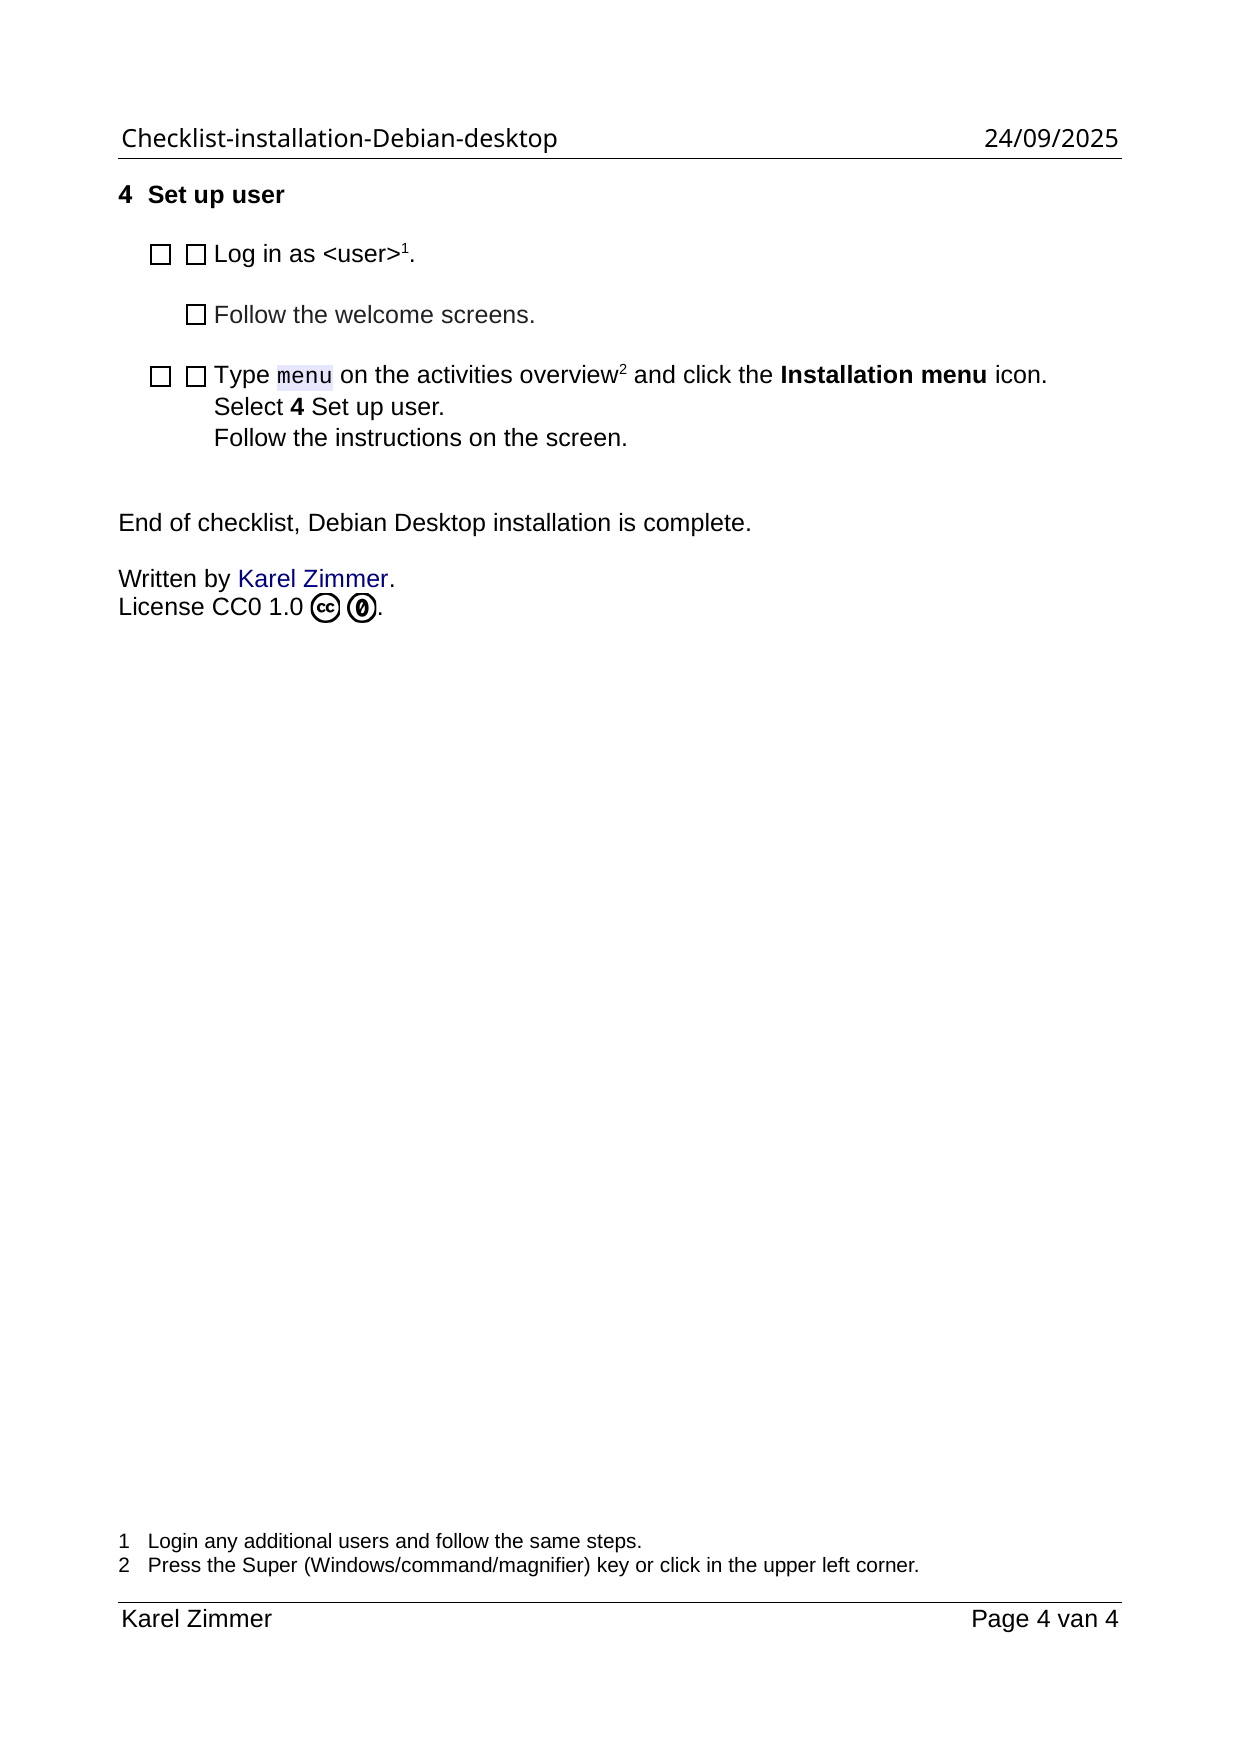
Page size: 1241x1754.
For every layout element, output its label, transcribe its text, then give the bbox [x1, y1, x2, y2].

table_cell [142, 423, 177, 453]
table_cell [177, 392, 213, 422]
table_header [118, 239, 142, 269]
text End of checklist, Debian Desktop installation is complete. [118, 509, 1122, 537]
table_header [177, 239, 213, 269]
table_cell [177, 269, 213, 300]
picture [310, 593, 340, 623]
table_cell [118, 330, 142, 360]
text Written by Karel Zimmer. [118, 565, 1122, 593]
table_cell [177, 330, 213, 360]
table_header [142, 239, 177, 269]
table_cell [142, 360, 177, 392]
table_cell [142, 330, 177, 360]
text . [377, 593, 1122, 622]
table_cell [177, 300, 213, 330]
table_cell [142, 392, 177, 422]
table_cell Type menu on the activities overview and click the Installation menu icon. [213, 360, 1122, 392]
table_cell [213, 269, 1122, 300]
picture [347, 593, 377, 623]
table_cell [118, 423, 142, 453]
table_cell Follow the instructions on the screen. [213, 423, 1122, 453]
table_cell [142, 300, 177, 330]
table_cell [142, 269, 177, 300]
table_cell [177, 423, 213, 453]
text License CC0 1.0 [118, 593, 310, 622]
table_cell Follow the welcome screens. [213, 300, 1122, 330]
table_cell [213, 330, 1122, 360]
table_cell [118, 269, 142, 300]
table_cell [118, 360, 142, 392]
list Set up user [118, 177, 1122, 211]
table_cell [118, 300, 142, 330]
table_header Log in as <user>. [213, 239, 1122, 269]
table_cell Select 4 Set up user. [213, 392, 1122, 422]
table_cell [177, 360, 213, 392]
table_cell [118, 392, 142, 422]
